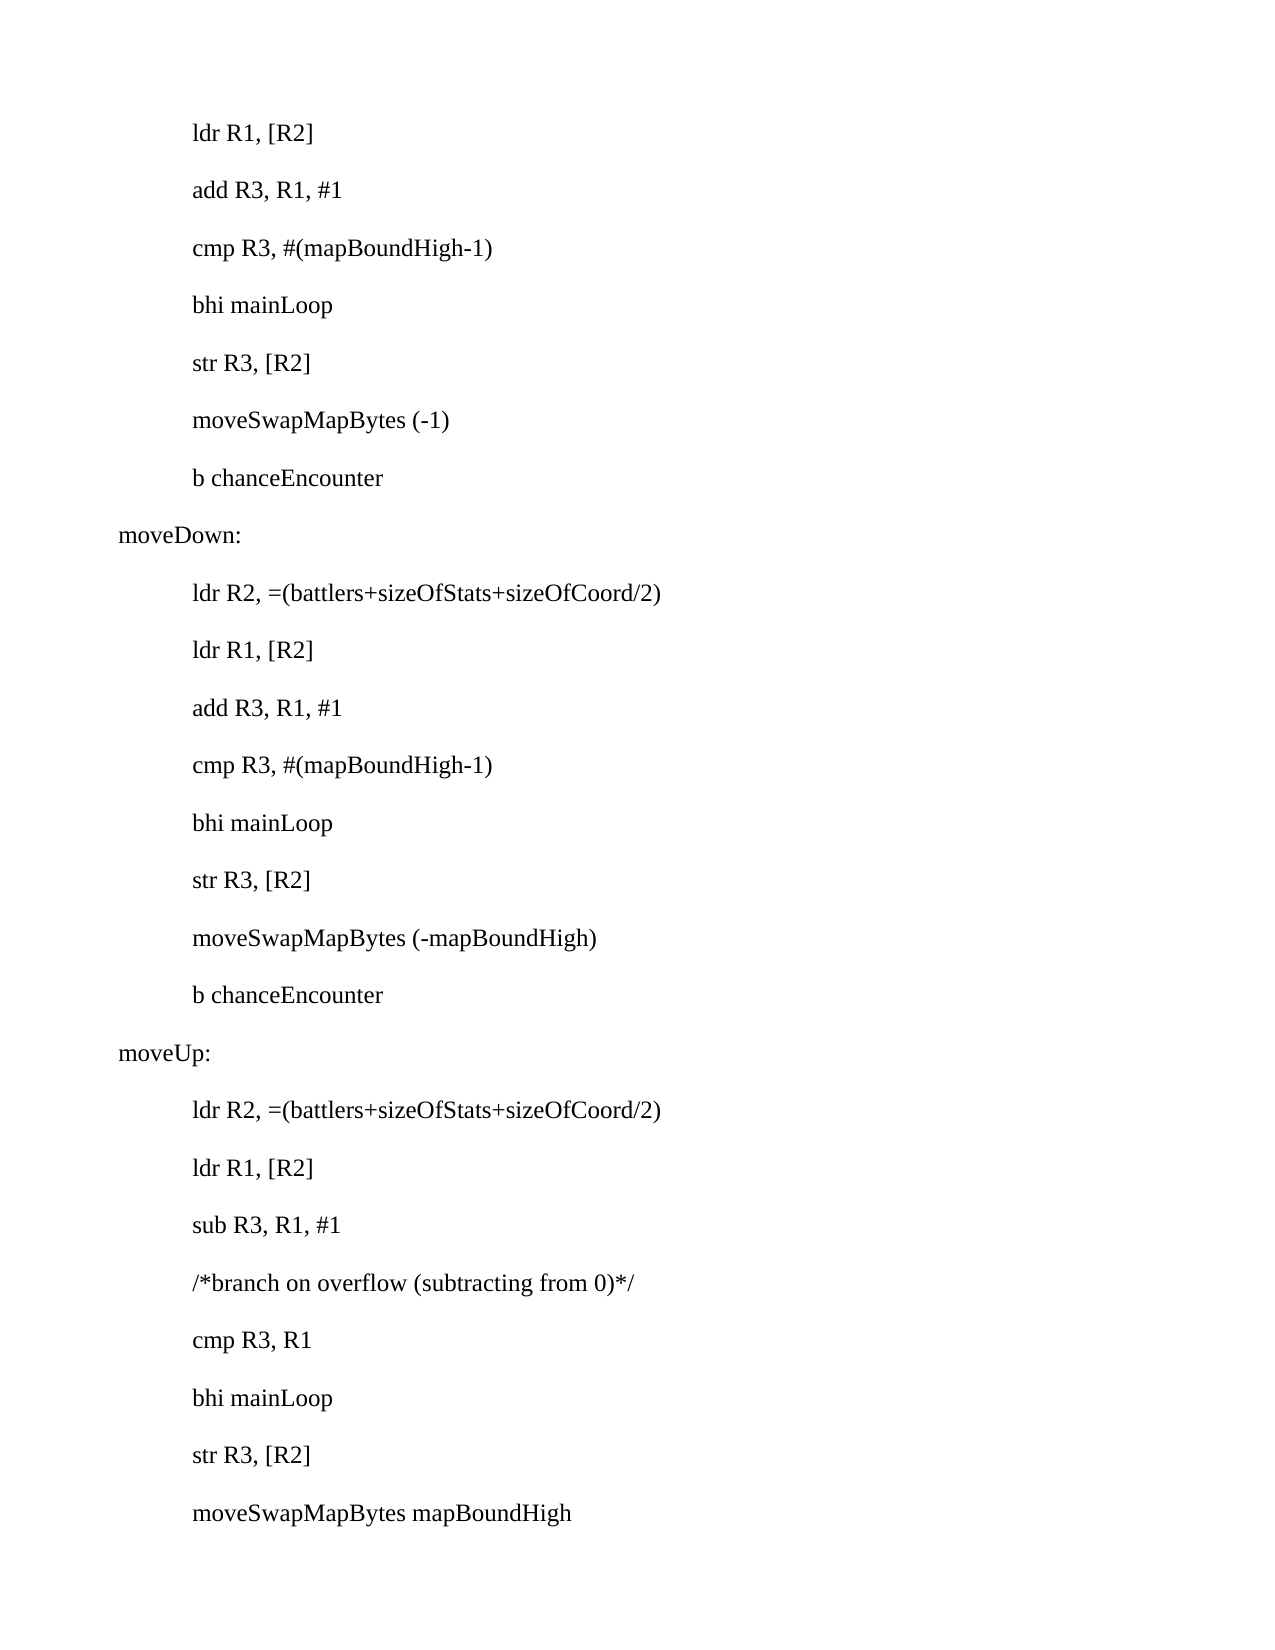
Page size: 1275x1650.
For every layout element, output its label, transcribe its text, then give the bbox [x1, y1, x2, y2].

text sub R3, R1, #1 [118, 1211, 1157, 1239]
text add R3, R1, #1 [118, 693, 1157, 722]
text bhi mainLoop [118, 291, 1157, 319]
text ldr R2, =(battlers+sizeOfStats+sizeOfCoord/2) [118, 1096, 1157, 1124]
text moveSwapMapBytes mapBoundHigh [118, 1498, 1157, 1527]
text ldr R1, [R2] [118, 118, 1157, 147]
text b chanceEncounter [118, 463, 1157, 492]
text b chanceEncounter [118, 981, 1157, 1009]
text ldr R1, [R2] [118, 636, 1157, 664]
text ldr R1, [R2] [118, 1153, 1157, 1182]
text str R3, [R2] [118, 866, 1157, 894]
text cmp R3, #(mapBoundHigh-1) [118, 233, 1157, 262]
text str R3, [R2] [118, 1441, 1157, 1469]
text moveUp: [118, 1038, 1157, 1067]
text bhi mainLoop [118, 1383, 1157, 1412]
text ldr R2, =(battlers+sizeOfStats+sizeOfCoord/2) [118, 578, 1157, 607]
text str R3, [R2] [118, 348, 1157, 377]
text moveDown: [118, 521, 1157, 549]
text moveSwapMapBytes (-mapBoundHigh) [118, 923, 1157, 952]
text bhi mainLoop [118, 808, 1157, 837]
text cmp R3, R1 [118, 1326, 1157, 1354]
text moveSwapMapBytes (-1) [118, 406, 1157, 434]
text cmp R3, #(mapBoundHigh-1) [118, 751, 1157, 779]
text /*branch on overflow (subtracting from 0)*/ [118, 1268, 1157, 1297]
text add R3, R1, #1 [118, 176, 1157, 204]
